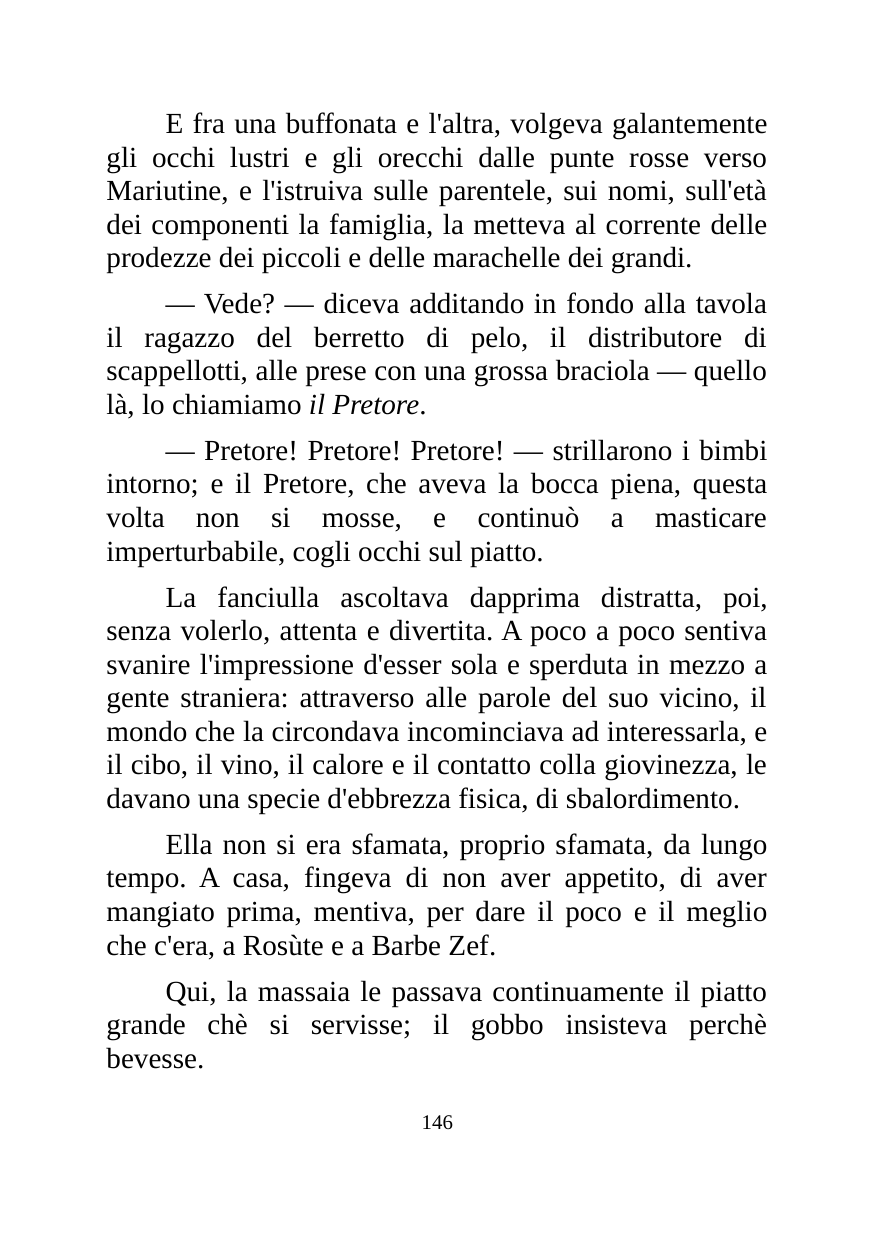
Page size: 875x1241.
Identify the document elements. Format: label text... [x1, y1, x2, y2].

text — Vede? — diceva additando in fondo alla tavola il ragazzo del berretto di pelo, il distributore di scappellotti, alle prese con una grossa braciola — quello là, lo chiamiamo il Pretore. [106, 286, 768, 421]
text Qui, la massaia le passava continuamente il piatto grande chè si servisse; il gobbo insisteva perchè bevesse. [106, 974, 768, 1074]
text La fanciulla ascoltava dapprima distratta, poi, senza volerlo, attenta e divertita. A poco a poco sentiva svanire l'impressione d'esser sola e sperduta in mezzo a gente straniera: attraverso alle parole del suo vicino, il mondo che la circondava incominciava ad interessarla, e il cibo, il vino, il calore e il contatto colla giovinezza, le davano una specie d'ebbrezza fisica, di sbalordimento. [106, 580, 768, 814]
text Ella non si era sfamata, proprio sfamata, da lungo tempo. A casa, fingeva di non aver appetito, di aver mangiato prima, mentiva, per dare il poco e il meglio che c'era, a Rosùte e a Barbe Zef. [106, 827, 768, 961]
text E fra una buffonata e l'altra, volgeva galantemente gli occhi lustri e gli orecchi dalle punte rosse verso Mariutine, e l'istruiva sulle parentele, sui nomi, sull'età dei componenti la famiglia, la metteva al corrente delle prodezze dei piccoli e delle marachelle dei grandi. [106, 106, 768, 274]
text — Pretore! Pretore! Pretore! — strillarono i bimbi intorno; e il Pretore, che aveva la bocca piena, questa volta non si mosse, e continuò a masticare imperturbabile, cogli occhi sul piatto. [106, 433, 768, 567]
